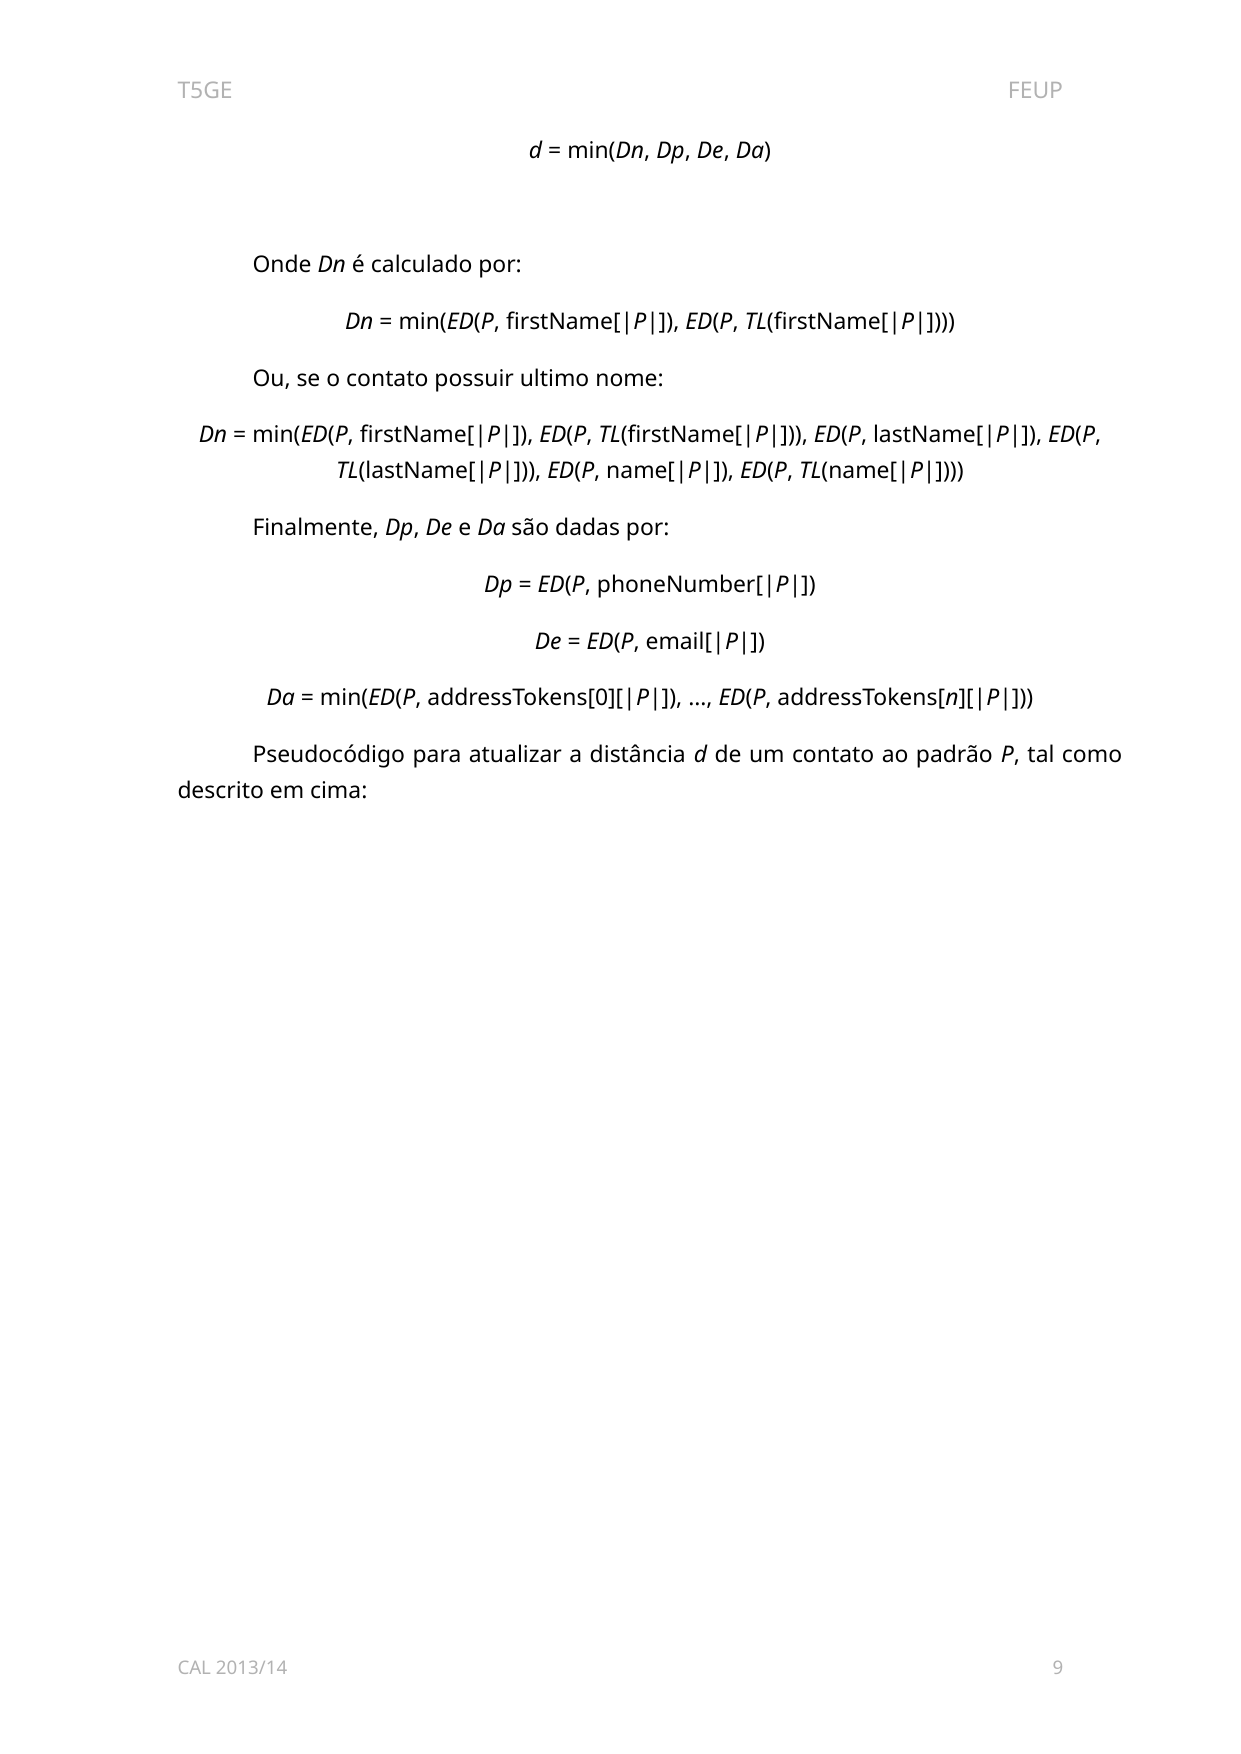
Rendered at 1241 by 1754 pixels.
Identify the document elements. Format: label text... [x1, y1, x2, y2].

text Da = min(ED(P, addressTokens[0][|P|]), …, ED(P, addressTokens[n][|P|])) [177, 681, 1122, 713]
text Pseudocódigo para atualizar a distância d de um contato ao padrão P, tal como descrito em cima: [177, 738, 1122, 805]
text Dn = min(ED(P, firstName[|P|]), ED(P, TL(firstName[|P|]))) [177, 305, 1122, 336]
text d = min(Dn, Dp, De, Da) [177, 134, 1122, 166]
text Finalmente, Dp, De e Da são dadas por: [177, 511, 1122, 542]
text Onde Dn é calculado por: [177, 248, 1122, 279]
text Ou, se o contato possuir ultimo nome: [177, 362, 1122, 393]
text De = ED(P, email[|P|]) [177, 624, 1122, 656]
text Dn = min(ED(P, firstName[|P|]), ED(P, TL(firstName[|P|])), ED(P, lastName[|P|]), ED(P, TL(lastName[|P|])), ED(P, name[|P|]), ED(P, TL(name[|P|]))) [177, 418, 1122, 486]
text Dp = ED(P, phoneNumber[|P|]) [177, 568, 1122, 599]
